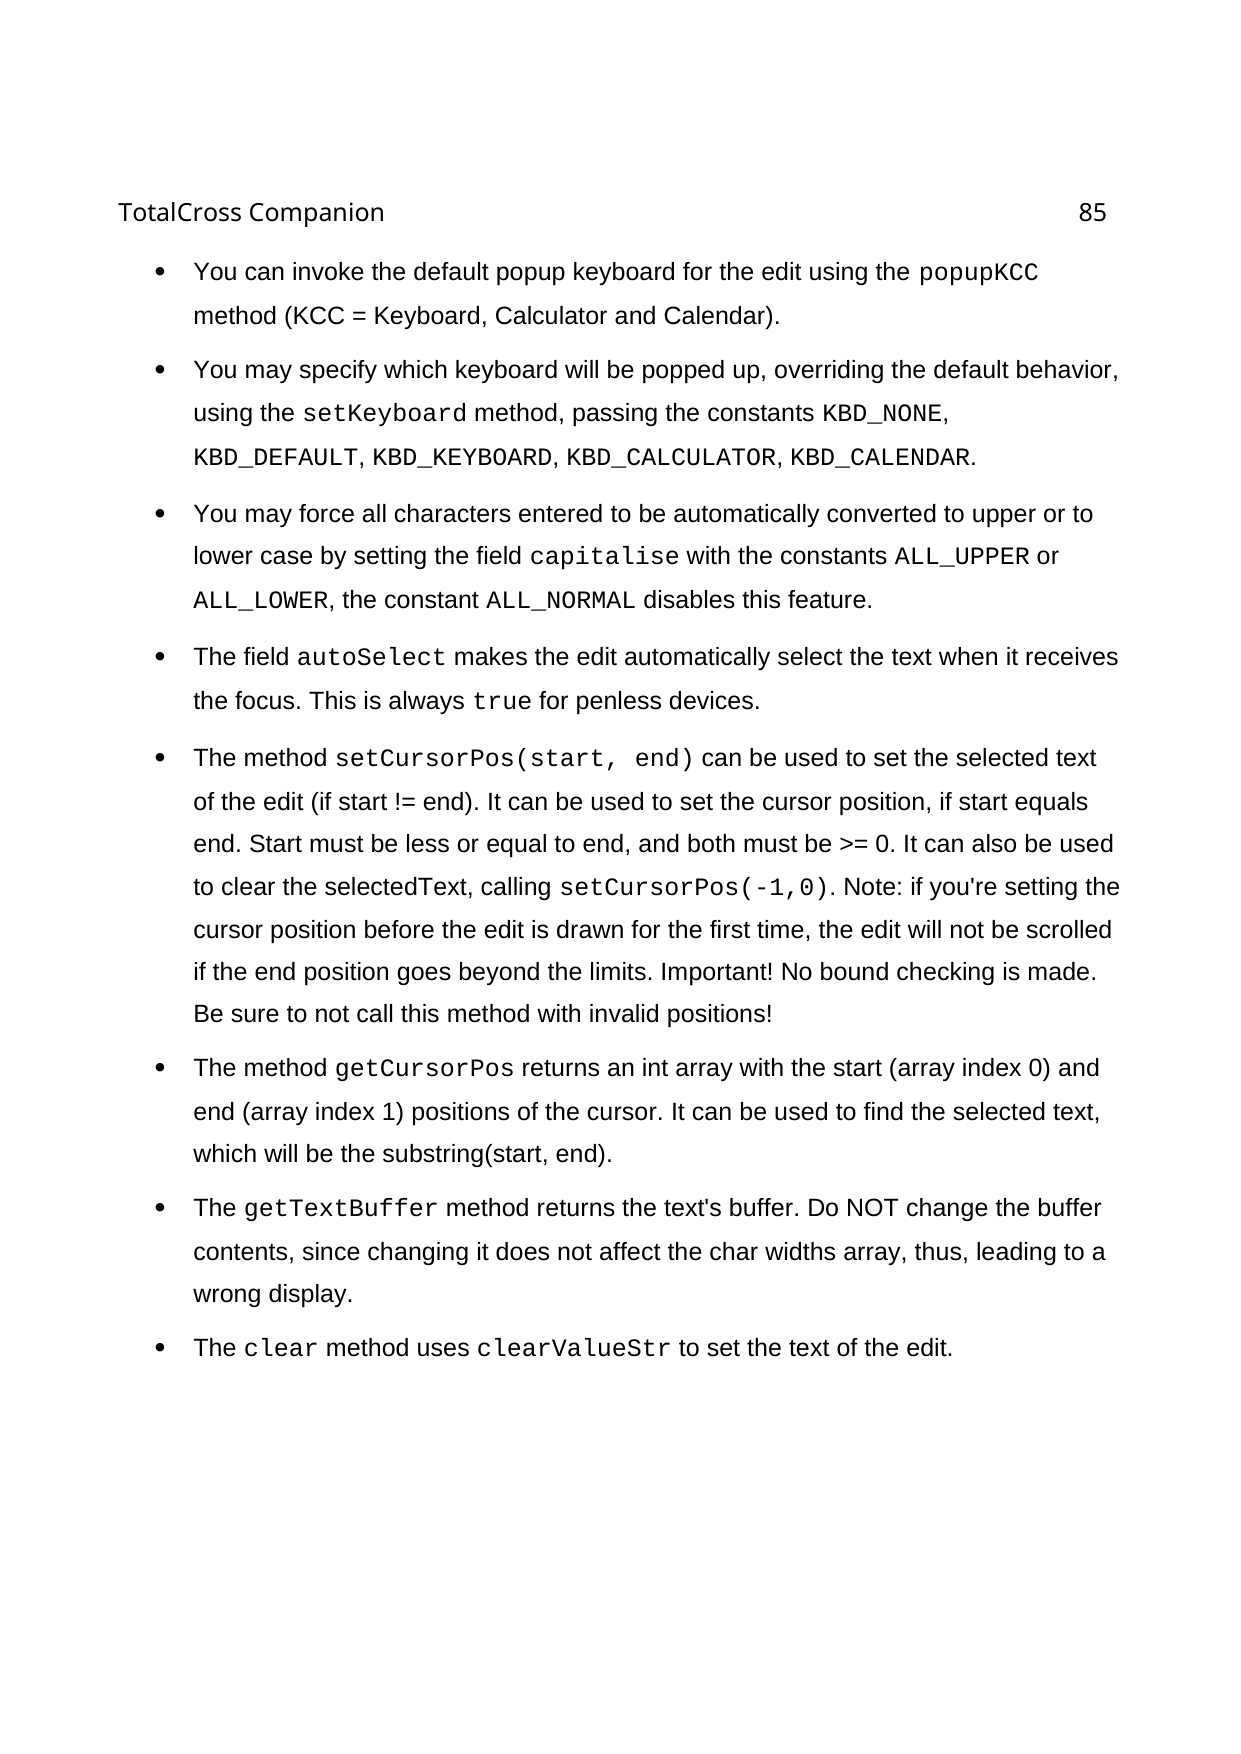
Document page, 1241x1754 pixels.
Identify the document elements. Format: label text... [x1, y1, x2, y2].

list You may specify which keyboard will be popped up, overriding the default behavior, using the setKeyboard method, passing the constants KBD_NONE, KBD_DEFAULT, KBD_KEYBOARD, KBD_CALCULATOR, KBD_CALENDAR. [156, 356, 1122, 473]
list You may force all characters entered to be automatically converted to upper or to lower case by setting the field capitalise with the constants ALL_UPPER or ALL_LOWER, the constant ALL_NORMAL disables this feature. [156, 499, 1122, 616]
list The clear method uses clearValueStr to set the text of the edit. [156, 1334, 1122, 1364]
list The method setCursorPos(start, end) can be used to set the selected text of the edit (if start != end). It can be used to set the cursor position, if start equals end. Start must be less or equal to end, and both must be >= 0. It can also be used to clear the selectedText, calling setCursorPos(-1,0). Note: if you're setting the cursor position before the edit is drawn for the first time, the edit will not be scrolled if the end position goes beyond the limits. Important! No bound checking is made. Be sure to not call this method with invalid positions! [156, 744, 1122, 1028]
list The getTextBuffer method returns the text's buffer. Do NOT change the buffer contents, since changing it does not affect the char widths array, thus, leading to a wrong display. [156, 1194, 1122, 1308]
list The field autoSelect makes the edit automatically select the text when it receives the focus. This is always true for penless devices. [156, 643, 1122, 717]
list You can invoke the default popup keyboard for the edit using the popupKCC method (KCC = Keyboard, Calculator and Calendar). [156, 258, 1122, 330]
list The method getCursorPos returns an int array with the start (array index 0) and end (array index 1) positions of the cursor. It can be used to find the selected text, which will be the substring(start, end). [156, 1054, 1122, 1168]
